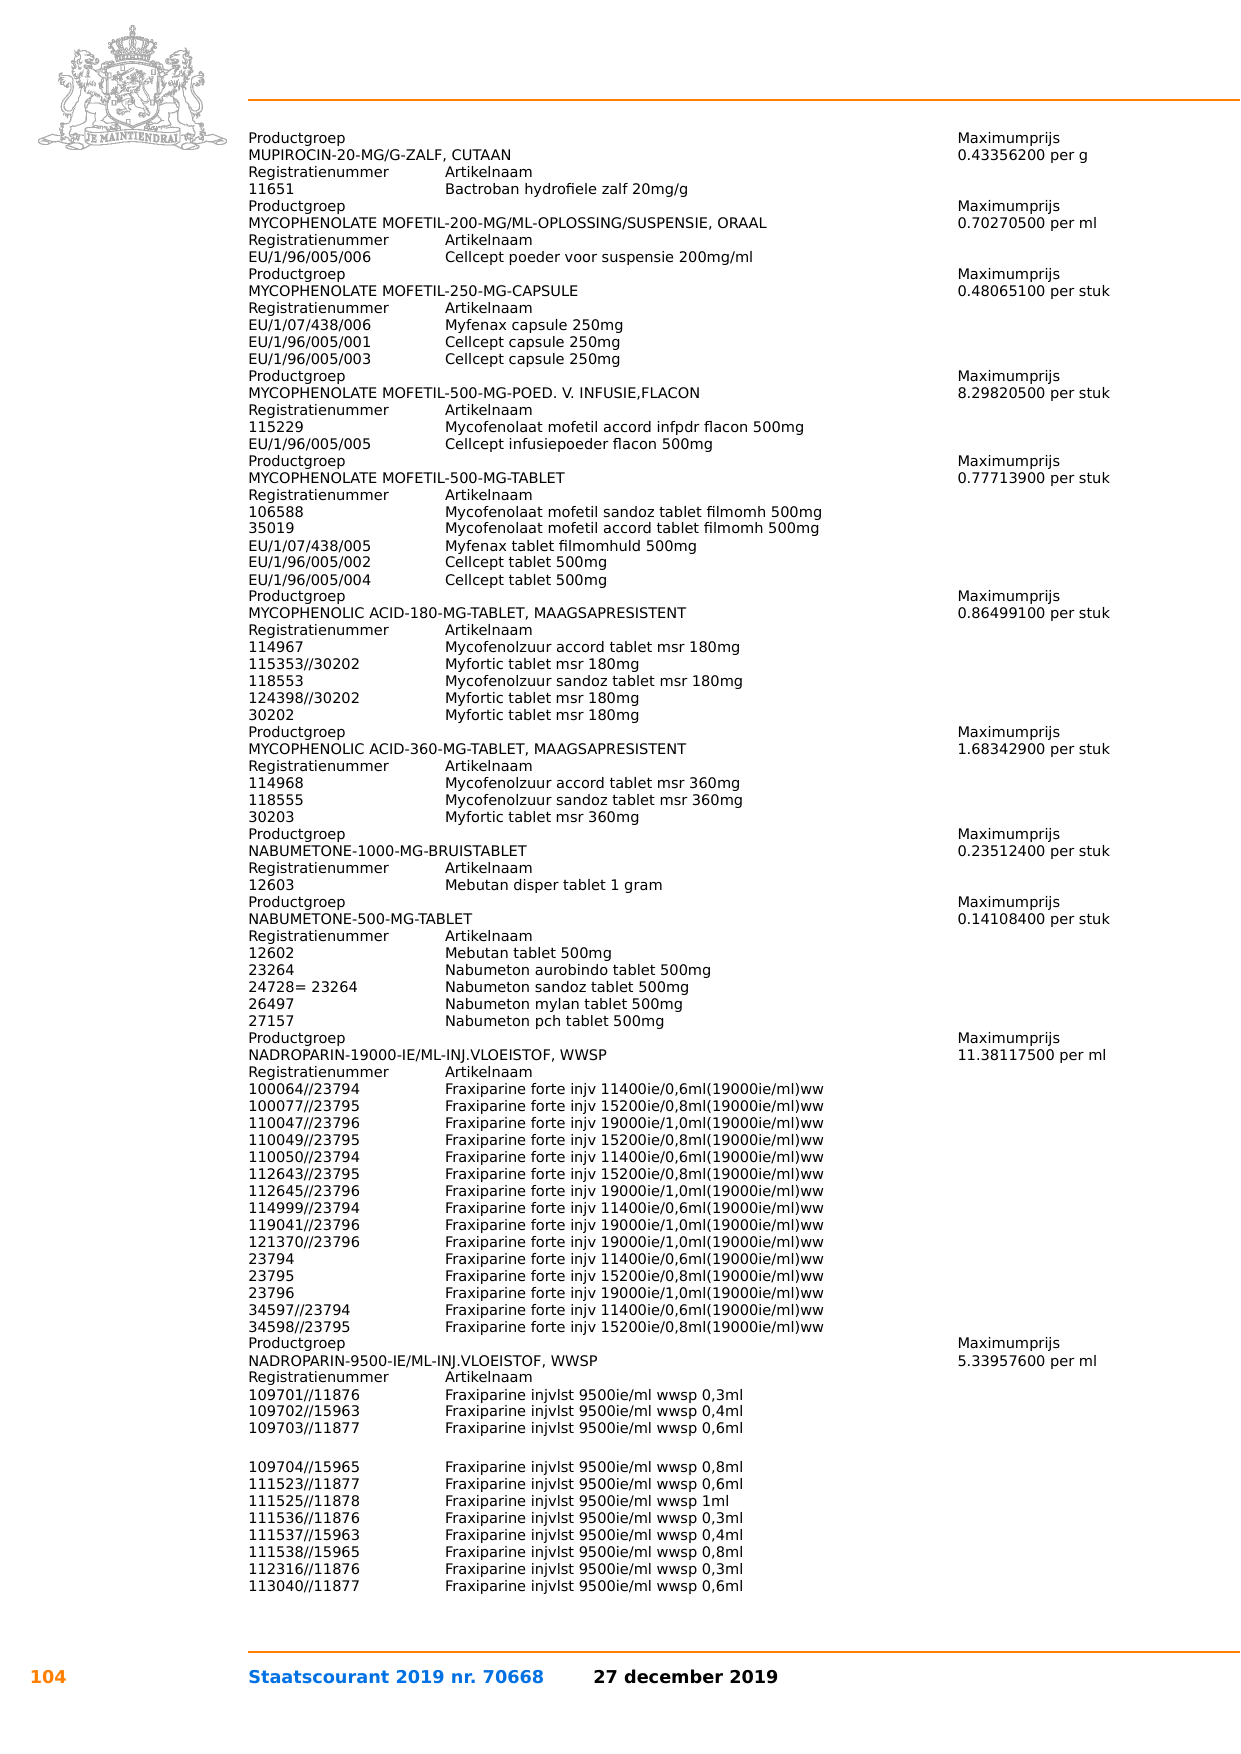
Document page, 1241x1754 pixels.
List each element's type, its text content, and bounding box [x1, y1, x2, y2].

table_cell NABUMETONE-500-MG-TABLET [248, 911, 951, 928]
table_cell 115353//30202 [248, 656, 439, 673]
picture [38, 25, 227, 150]
table_cell Mycofenolzuur sandoz tablet msr 360mg [439, 792, 951, 809]
table_cell 12602 [248, 945, 439, 962]
table_cell Artikelnaam [439, 300, 951, 317]
table_cell Mycofenolzuur accord tablet msr 360mg [439, 775, 951, 792]
table_cell Maximumprijs [951, 1335, 1163, 1352]
table_cell 113040//11877 [248, 1578, 439, 1595]
table_cell 0.70270500 per ml [951, 215, 1163, 232]
table_cell [951, 656, 1163, 673]
table_cell Fraxiparine injvlst 9500ie/ml wwsp 1ml [439, 1493, 951, 1510]
table_cell 100077//23795 [248, 1098, 439, 1115]
table_cell Fraxiparine forte injv 15200ie/0,8ml(19000ie/ml)ww [439, 1268, 951, 1284]
table_cell 30202 [248, 707, 439, 724]
table_cell 0.43356200 per g [951, 147, 1163, 164]
table_cell 30203 [248, 809, 439, 826]
table_cell Artikelnaam [439, 1064, 951, 1081]
table_cell Productgroep [248, 724, 439, 741]
table_cell Fraxiparine forte injv 11400ie/0,6ml(19000ie/ml)ww [439, 1149, 951, 1166]
table_cell Fraxiparine forte injv 19000ie/1,0ml(19000ie/ml)ww [439, 1183, 951, 1199]
table_cell [951, 504, 1163, 520]
table_cell Registratienummer [248, 402, 439, 418]
table_cell NADROPARIN-9500-IE/ML-INJ.VLOEISTOF, WWSP [248, 1353, 951, 1369]
table_cell Fraxiparine injvlst 9500ie/ml wwsp 0,8ml [439, 1544, 951, 1561]
table_cell 100064//23794 [248, 1081, 439, 1098]
table_cell [439, 130, 951, 147]
table_cell Registratienummer [248, 860, 439, 877]
table_cell [951, 758, 1163, 775]
table_cell 110049//23795 [248, 1132, 439, 1149]
table_cell 34597//23794 [248, 1301, 439, 1318]
table_cell Fraxiparine forte injv 11400ie/0,6ml(19000ie/ml)ww [439, 1301, 951, 1318]
table_cell [951, 1200, 1163, 1217]
table_cell MYCOPHENOLATE MOFETIL-500-MG-TABLET [248, 470, 951, 486]
table_cell Fraxiparine injvlst 9500ie/ml wwsp 0,3ml [439, 1561, 951, 1578]
table_cell Myfortic tablet msr 180mg [439, 690, 951, 707]
table_cell 111523//11877 [248, 1476, 439, 1493]
table_cell [951, 232, 1163, 249]
table_cell NADROPARIN-19000-IE/ML-INJ.VLOEISTOF, WWSP [248, 1047, 951, 1064]
table_header 109704//15965 [248, 1459, 439, 1476]
table_cell Fraxiparine injvlst 9500ie/ml wwsp 0,6ml [439, 1578, 951, 1595]
table_cell 0.48065100 per stuk [951, 283, 1163, 300]
table_cell [951, 1081, 1163, 1098]
table_cell [951, 1183, 1163, 1199]
table_cell Artikelnaam [439, 232, 951, 249]
table_cell 12603 [248, 877, 439, 894]
table_cell 124398//30202 [248, 690, 439, 707]
table_cell MYCOPHENOLIC ACID-180-MG-TABLET, MAAGSAPRESISTENT [248, 605, 951, 622]
table_cell EU/1/96/005/004 [248, 571, 439, 588]
table_cell Mycofenolzuur accord tablet msr 180mg [439, 639, 951, 656]
table_cell [951, 1285, 1163, 1301]
table_cell Fraxiparine forte injv 15200ie/0,8ml(19000ie/ml)ww [439, 1132, 951, 1149]
table_cell [439, 826, 951, 843]
table_cell 111537//15963 [248, 1527, 439, 1544]
table_cell [439, 266, 951, 283]
table_cell Registratienummer [248, 232, 439, 249]
table_cell Artikelnaam [439, 860, 951, 877]
table_cell Fraxiparine injvlst 9500ie/ml wwsp 0,3ml [439, 1386, 951, 1403]
table_cell Artikelnaam [439, 622, 951, 639]
table_cell Fraxiparine forte injv 11400ie/0,6ml(19000ie/ml)ww [439, 1251, 951, 1267]
table_cell Productgroep [248, 1030, 439, 1047]
table_cell Maximumprijs [951, 453, 1163, 469]
table_cell 121370//23796 [248, 1234, 439, 1251]
table_cell 23264 [248, 962, 439, 979]
table_cell MYCOPHENOLATE MOFETIL-200-MG/ML-OPLOSSING/SUSPENSIE, ORAAL [248, 215, 951, 232]
table_cell 112645//23796 [248, 1183, 439, 1199]
table_header [951, 1459, 1163, 1476]
table_cell 27157 [248, 1013, 439, 1030]
table_cell [951, 486, 1163, 503]
table_cell [951, 673, 1163, 690]
table_cell [951, 1561, 1163, 1578]
table_cell 110047//23796 [248, 1115, 439, 1132]
table_cell Myfortic tablet msr 180mg [439, 656, 951, 673]
table_cell [951, 571, 1163, 588]
table_cell [951, 317, 1163, 334]
table_cell Maximumprijs [951, 130, 1163, 147]
table_cell MYCOPHENOLATE MOFETIL-250-MG-CAPSULE [248, 283, 951, 300]
table_cell [951, 1510, 1163, 1527]
table_cell EU/1/96/005/002 [248, 554, 439, 571]
table_cell [951, 1115, 1163, 1132]
table_cell Productgroep [248, 198, 439, 215]
table_cell 115229 [248, 419, 439, 436]
table_cell [951, 164, 1163, 181]
table_cell Mebutan tablet 500mg [439, 945, 951, 962]
table_cell 23794 [248, 1251, 439, 1267]
table_cell 114967 [248, 639, 439, 656]
table_cell [951, 1234, 1163, 1251]
table_cell Fraxiparine injvlst 9500ie/ml wwsp 0,4ml [439, 1527, 951, 1544]
table_header Fraxiparine injvlst 9500ie/ml wwsp 0,8ml [439, 1459, 951, 1476]
table_cell 0.23512400 per stuk [951, 843, 1163, 860]
table_cell [951, 622, 1163, 639]
table_cell 110050//23794 [248, 1149, 439, 1166]
table_cell Nabumeton pch tablet 500mg [439, 1013, 951, 1030]
table_cell [439, 894, 951, 911]
table_cell [951, 707, 1163, 724]
table_cell Maximumprijs [951, 198, 1163, 215]
table_cell [951, 419, 1163, 436]
table_cell Productgroep [248, 826, 439, 843]
table_cell [439, 453, 951, 469]
table_cell Cellcept tablet 500mg [439, 554, 951, 571]
table_cell [951, 1268, 1163, 1284]
table_cell Artikelnaam [439, 486, 951, 503]
table_cell 112643//23795 [248, 1166, 439, 1183]
table_cell 23796 [248, 1285, 439, 1301]
table_cell [951, 1098, 1163, 1115]
table_cell 11.38117500 per ml [951, 1047, 1163, 1064]
table_cell [439, 1335, 951, 1352]
table_cell [439, 588, 951, 605]
table_cell [951, 809, 1163, 826]
table_cell Fraxiparine forte injv 15200ie/0,8ml(19000ie/ml)ww [439, 1319, 951, 1335]
table_cell [951, 249, 1163, 266]
table_cell Artikelnaam [439, 928, 951, 945]
table_cell MUPIROCIN-20-MG/G-ZALF, CUTAAN [248, 147, 951, 164]
table_cell 0.86499100 per stuk [951, 605, 1163, 622]
table_cell [951, 1403, 1163, 1420]
table_cell Fraxiparine forte injv 15200ie/0,8ml(19000ie/ml)ww [439, 1098, 951, 1115]
table_cell [951, 1493, 1163, 1510]
table_cell [951, 351, 1163, 368]
table_cell [951, 1132, 1163, 1149]
table_cell Artikelnaam [439, 1369, 951, 1386]
table_cell 111538//15965 [248, 1544, 439, 1561]
table_cell Mycofenolaat mofetil accord tablet filmomh 500mg [439, 520, 951, 537]
table_cell Productgroep [248, 588, 439, 605]
table_cell Mycofenolaat mofetil accord infpdr flacon 500mg [439, 419, 951, 436]
table_cell [951, 792, 1163, 809]
table_cell Fraxiparine forte injv 11400ie/0,6ml(19000ie/ml)ww [439, 1200, 951, 1217]
table_cell 119041//23796 [248, 1217, 439, 1233]
table_cell EU/1/96/005/006 [248, 249, 439, 266]
table_cell Fraxiparine injvlst 9500ie/ml wwsp 0,3ml [439, 1510, 951, 1527]
table_cell 118553 [248, 673, 439, 690]
table_cell 109703//11877 [248, 1420, 439, 1437]
table_cell MYCOPHENOLATE MOFETIL-500-MG-POED. V. INFUSIE,FLACON [248, 385, 951, 402]
table_cell [951, 1420, 1163, 1437]
table_cell Cellcept poeder voor suspensie 200mg/ml [439, 249, 951, 266]
table_cell [439, 368, 951, 384]
table_cell 8.29820500 per stuk [951, 385, 1163, 402]
table_cell [951, 1301, 1163, 1318]
table_cell [951, 1578, 1163, 1595]
table_cell 34598//23795 [248, 1319, 439, 1335]
table_cell [439, 198, 951, 215]
table_cell Myfenax capsule 250mg [439, 317, 951, 334]
table_cell Fraxiparine injvlst 9500ie/ml wwsp 0,4ml [439, 1403, 951, 1420]
table_cell 111525//11878 [248, 1493, 439, 1510]
table_cell Cellcept capsule 250mg [439, 334, 951, 351]
table_cell Fraxiparine forte injv 19000ie/1,0ml(19000ie/ml)ww [439, 1285, 951, 1301]
table_cell [951, 554, 1163, 571]
table_cell Registratienummer [248, 486, 439, 503]
table_cell [951, 775, 1163, 792]
table_cell [951, 1166, 1163, 1183]
table_cell Fraxiparine injvlst 9500ie/ml wwsp 0,6ml [439, 1476, 951, 1493]
table_cell Cellcept capsule 250mg [439, 351, 951, 368]
table_cell Registratienummer [248, 300, 439, 317]
table_cell Myfortic tablet msr 180mg [439, 707, 951, 724]
table_cell Productgroep [248, 1335, 439, 1352]
table_cell 118555 [248, 792, 439, 809]
table_cell [951, 1386, 1163, 1403]
table_cell Fraxiparine forte injv 19000ie/1,0ml(19000ie/ml)ww [439, 1234, 951, 1251]
table_cell 114999//23794 [248, 1200, 439, 1217]
table_cell [951, 1013, 1163, 1030]
table_cell [951, 945, 1163, 962]
table_cell [951, 1369, 1163, 1386]
table_cell [439, 1030, 951, 1047]
table_cell Nabumeton aurobindo tablet 500mg [439, 962, 951, 979]
table_cell NABUMETONE-1000-MG-BRUISTABLET [248, 843, 951, 860]
table_cell Myfortic tablet msr 360mg [439, 809, 951, 826]
table_cell Myfenax tablet filmomhuld 500mg [439, 538, 951, 554]
table_cell Fraxiparine forte injv 11400ie/0,6ml(19000ie/ml)ww [439, 1081, 951, 1098]
table_cell Registratienummer [248, 164, 439, 181]
table_cell Artikelnaam [439, 402, 951, 418]
table_cell 0.14108400 per stuk [951, 911, 1163, 928]
table_cell [951, 962, 1163, 979]
table_cell Registratienummer [248, 1064, 439, 1081]
table_cell [951, 979, 1163, 996]
table_cell [951, 1149, 1163, 1166]
table_cell [951, 639, 1163, 656]
table_cell 26497 [248, 996, 439, 1013]
table_cell Artikelnaam [439, 164, 951, 181]
table_cell Maximumprijs [951, 894, 1163, 911]
table_cell Maximumprijs [951, 368, 1163, 384]
table_cell EU/1/07/438/006 [248, 317, 439, 334]
table_cell 111536//11876 [248, 1510, 439, 1527]
table_cell [951, 690, 1163, 707]
table_cell [951, 520, 1163, 537]
table_cell MYCOPHENOLIC ACID-360-MG-TABLET, MAAGSAPRESISTENT [248, 741, 951, 758]
table_cell EU/1/96/005/005 [248, 436, 439, 452]
table_cell [951, 1064, 1163, 1081]
table_cell 5.33957600 per ml [951, 1353, 1163, 1369]
table_cell Fraxiparine injvlst 9500ie/ml wwsp 0,6ml [439, 1420, 951, 1437]
table_cell Bactroban hydrofiele zalf 20mg/g [439, 181, 951, 198]
table_cell [951, 1527, 1163, 1544]
table_cell [951, 928, 1163, 945]
table_cell [951, 402, 1163, 418]
table_cell Maximumprijs [951, 724, 1163, 741]
table_cell [951, 1476, 1163, 1493]
table_cell Productgroep [248, 368, 439, 384]
table_cell 24728= 23264 [248, 979, 439, 996]
table_cell Fraxiparine forte injv 15200ie/0,8ml(19000ie/ml)ww [439, 1166, 951, 1183]
table_cell 114968 [248, 775, 439, 792]
table_cell 109702//15963 [248, 1403, 439, 1420]
table_cell Maximumprijs [951, 826, 1163, 843]
table_cell Mycofenolaat mofetil sandoz tablet filmomh 500mg [439, 504, 951, 520]
table_cell Productgroep [248, 266, 439, 283]
table_cell [951, 300, 1163, 317]
table_cell Mycofenolzuur sandoz tablet msr 180mg [439, 673, 951, 690]
table_cell [951, 538, 1163, 554]
table_cell Productgroep [248, 894, 439, 911]
table_cell [951, 1217, 1163, 1233]
table_cell [951, 1319, 1163, 1335]
table_cell [951, 436, 1163, 452]
table_cell 0.77713900 per stuk [951, 470, 1163, 486]
table_cell 109701//11876 [248, 1386, 439, 1403]
table_cell [951, 996, 1163, 1013]
table_cell 112316//11876 [248, 1561, 439, 1578]
table_cell 23795 [248, 1268, 439, 1284]
table_cell 35019 [248, 520, 439, 537]
table_cell EU/1/96/005/003 [248, 351, 439, 368]
table_cell Registratienummer [248, 622, 439, 639]
table_cell Mebutan disper tablet 1 gram [439, 877, 951, 894]
table_cell [951, 1251, 1163, 1267]
table_cell [951, 334, 1163, 351]
table_cell [951, 1544, 1163, 1561]
table_cell Fraxiparine forte injv 19000ie/1,0ml(19000ie/ml)ww [439, 1115, 951, 1132]
table_cell EU/1/07/438/005 [248, 538, 439, 554]
table_cell Maximumprijs [951, 1030, 1163, 1047]
table_cell Registratienummer [248, 758, 439, 775]
table_cell Maximumprijs [951, 588, 1163, 605]
table_cell Fraxiparine forte injv 19000ie/1,0ml(19000ie/ml)ww [439, 1217, 951, 1233]
table_cell Artikelnaam [439, 758, 951, 775]
table_cell Cellcept infusiepoeder flacon 500mg [439, 436, 951, 452]
table_cell Registratienummer [248, 928, 439, 945]
table_cell 106588 [248, 504, 439, 520]
table_cell Productgroep [248, 130, 439, 147]
table_cell Cellcept tablet 500mg [439, 571, 951, 588]
table_cell Nabumeton sandoz tablet 500mg [439, 979, 951, 996]
table_cell 11651 [248, 181, 439, 198]
table_cell [439, 724, 951, 741]
table_cell Maximumprijs [951, 266, 1163, 283]
table_cell EU/1/96/005/001 [248, 334, 439, 351]
table_cell [951, 181, 1163, 198]
table_cell Registratienummer [248, 1369, 439, 1386]
table_cell Productgroep [248, 453, 439, 469]
table_cell [951, 877, 1163, 894]
table_cell Nabumeton mylan tablet 500mg [439, 996, 951, 1013]
table_cell [951, 860, 1163, 877]
table_cell 1.68342900 per stuk [951, 741, 1163, 758]
